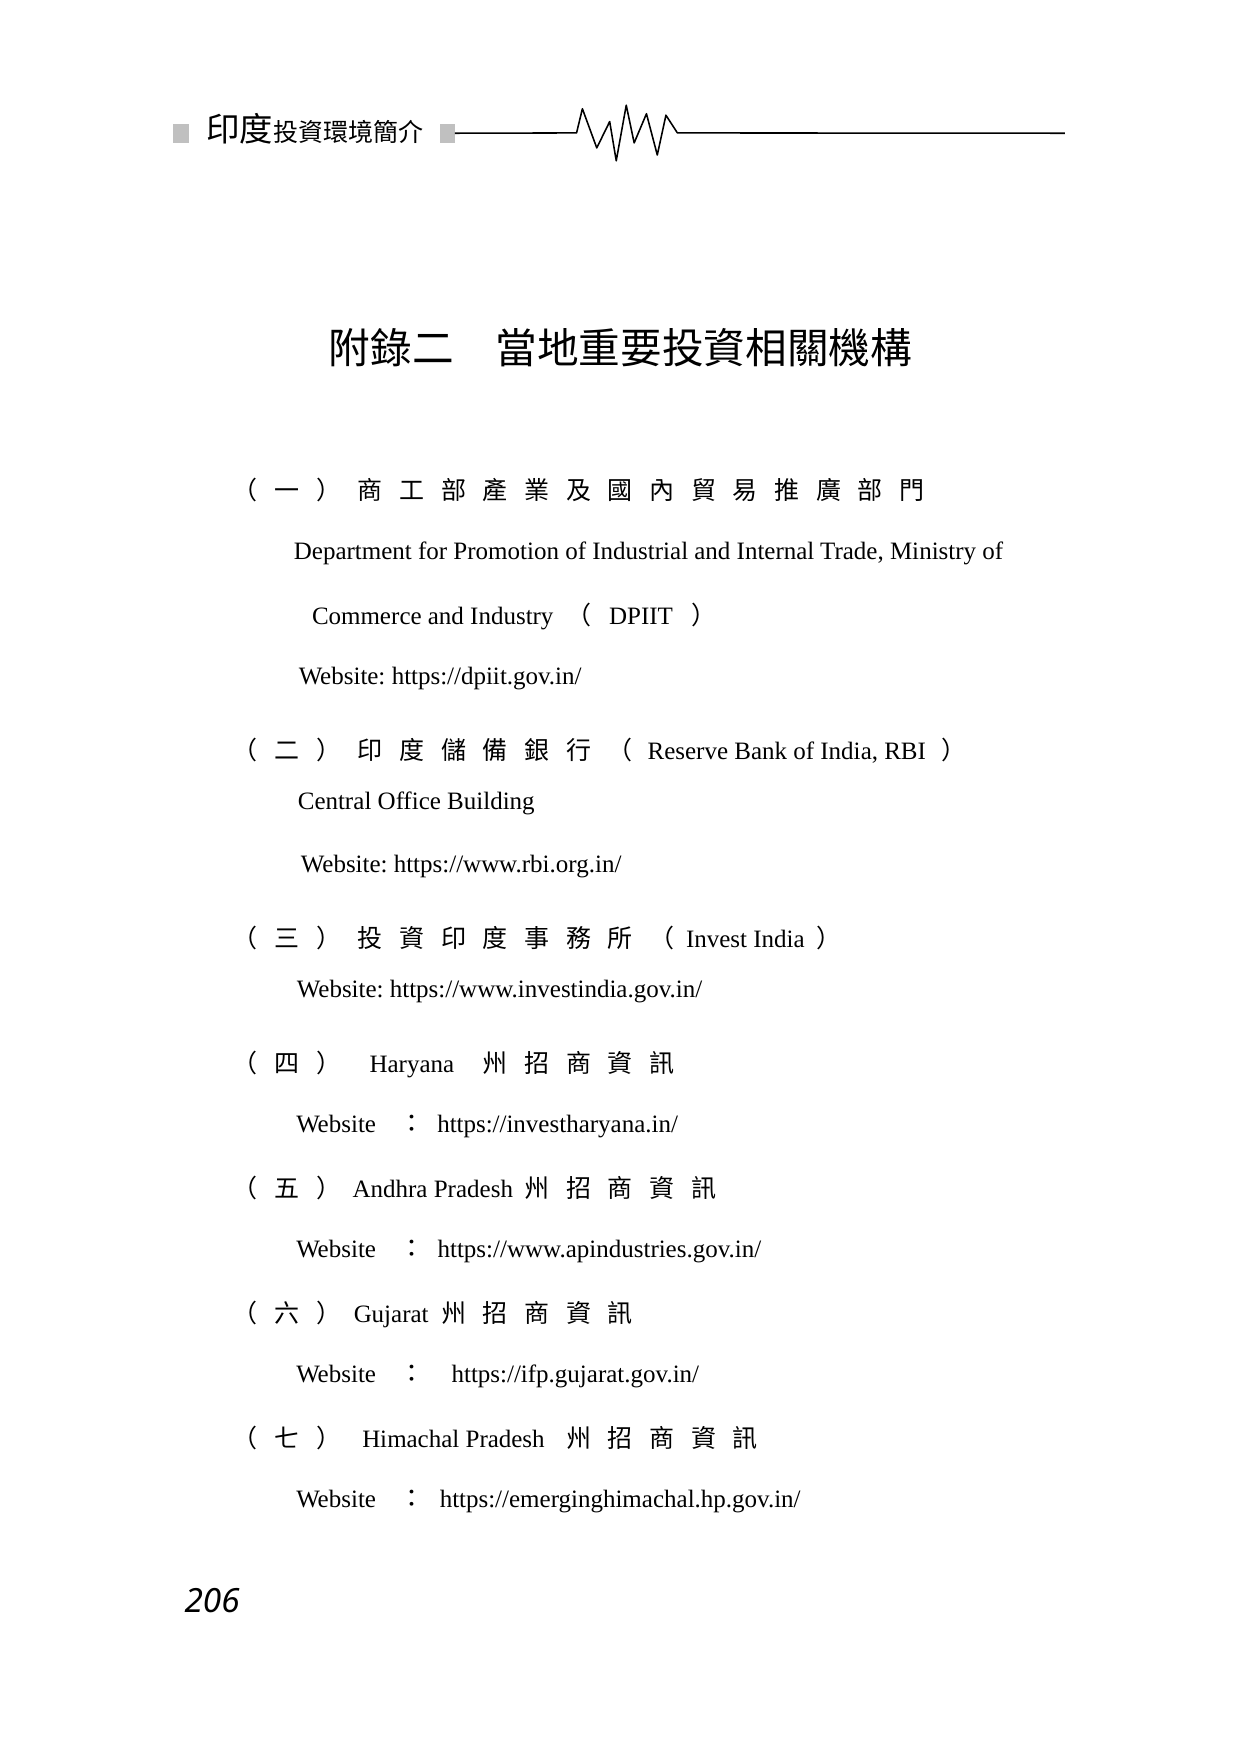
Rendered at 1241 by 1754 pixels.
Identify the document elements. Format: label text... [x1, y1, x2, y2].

text Website：https://www.apindustries.gov.in/ [207, 1197, 1058, 1259]
text Department for Promotion of Industrial and Internal Trade, Ministry of Commerce and Industry（DPIIT） [207, 509, 1058, 634]
text （三）投資印度事務所（Invest India） [207, 884, 1058, 947]
text 附錄二 當地重要投資相關機構 [183, 304, 1058, 366]
text （一）商工部產業及國內貿易推廣部門 [207, 447, 1058, 509]
text Website: https://www.rbi.org.in/ [207, 822, 1058, 884]
text （五）Andhra Pradesh州招商資訊 [207, 1134, 1058, 1197]
text Central Office Building [207, 759, 1058, 822]
text （六）Gujarat州招商資訊 [207, 1259, 1058, 1322]
text Website: https://www.investindia.gov.in/ [207, 947, 1058, 1009]
text Website：https://investharyana.in/ [207, 1072, 1058, 1134]
text （二）印度儲備銀行（Reserve Bank of India, RBI） [207, 697, 1058, 759]
text Website：https://emerginghimachal.hp.gov.in/ [207, 1447, 1058, 1509]
text Website: https://dpiit.gov.in/ [207, 634, 1058, 697]
text （七）Himachal Pradesh州招商資訊 [207, 1384, 1058, 1447]
text （四）Haryana州招商資訊 [207, 1009, 1058, 1072]
text Website：https://ifp.gujarat.gov.in/ [207, 1322, 1058, 1384]
